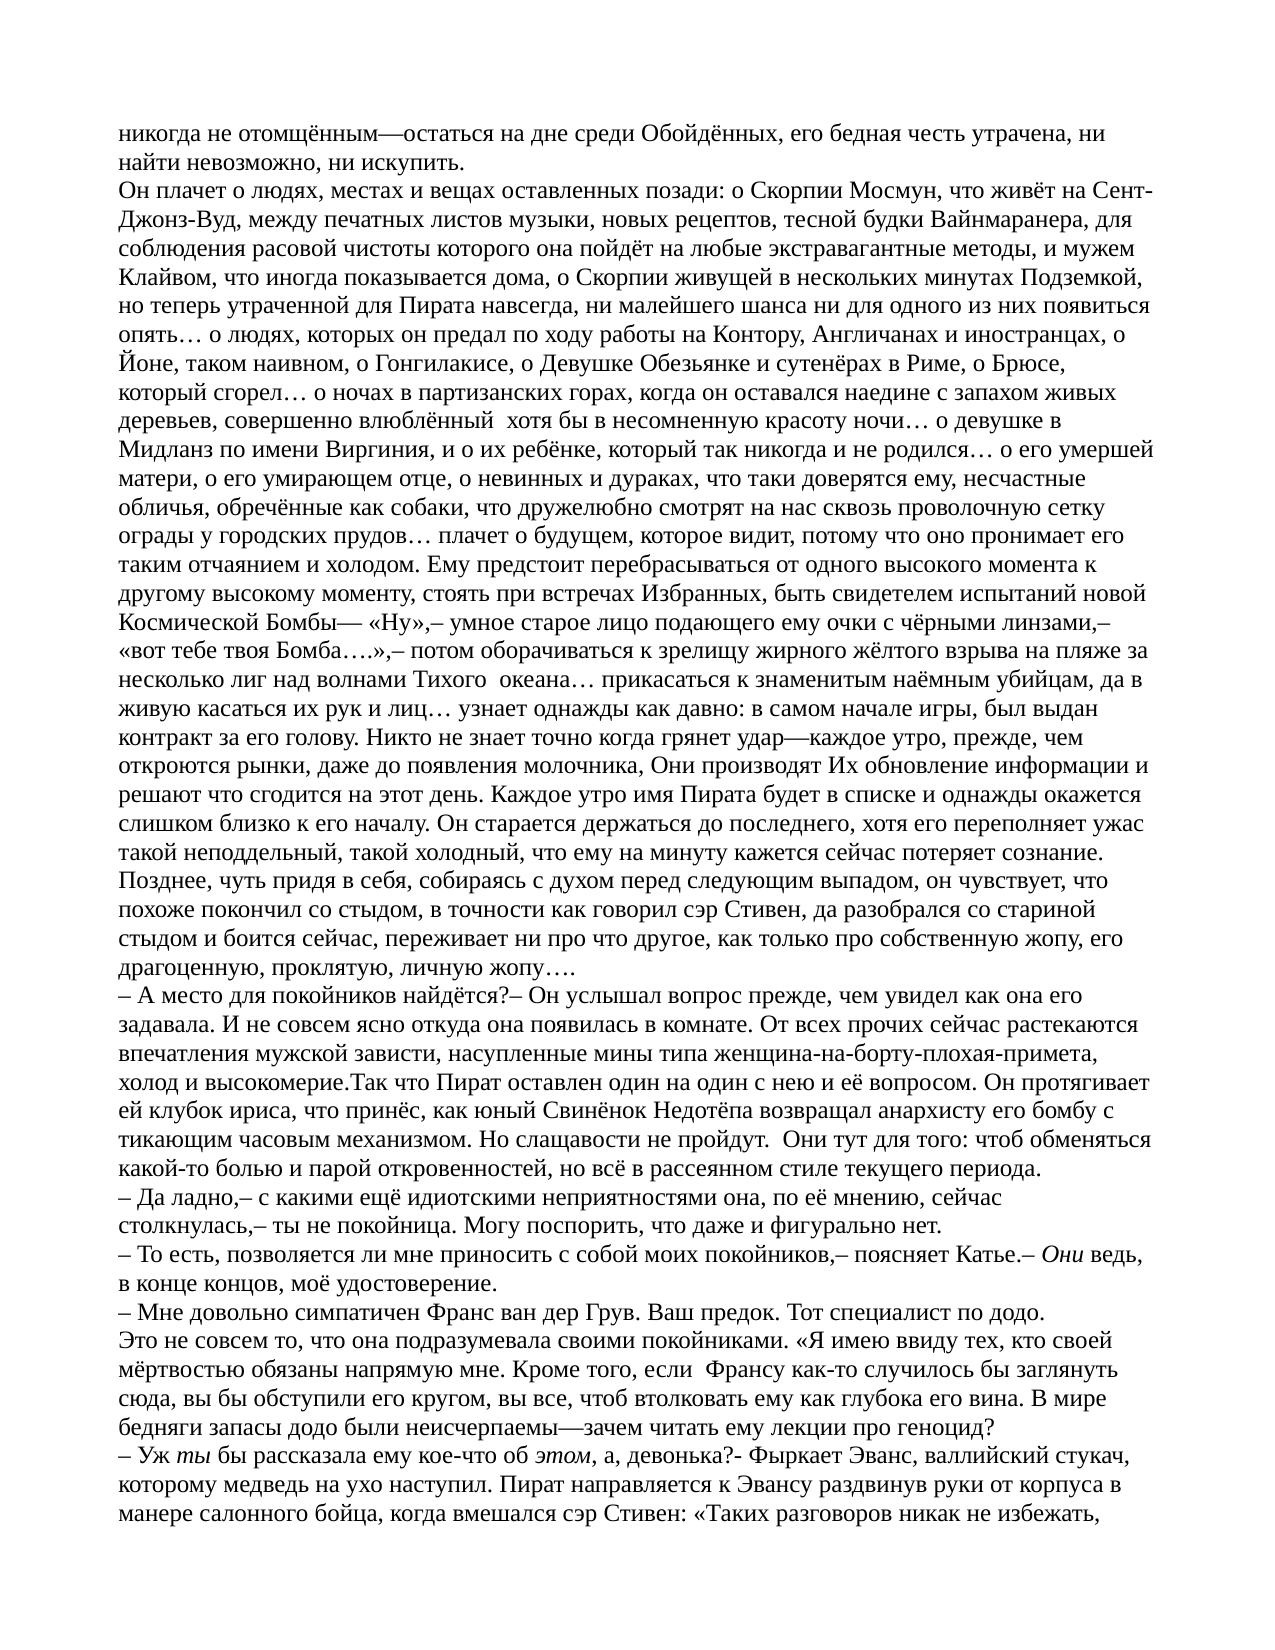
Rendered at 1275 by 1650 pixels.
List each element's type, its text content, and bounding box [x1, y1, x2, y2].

text – А место для покойников найдётся?– Он услышал вопрос прежде, чем увидел как она его задавала. И не совсем ясно откуда она появилась в комнате. От всех прочих сейчас растекаются впечатления мужской зависти, насупленные мины типа женщина-на-борту-плохая-примета, холод и высокомерие.Так что Пират оставлен один на один с нею и её вопросом. Он протягивает ей клубок ириса, что принёс, как юный Свинёнок Недотёпа возвращал анархисту его бомбу с тикающим часовым механизмом. Но слащавости не пройдут. Они тут для того: чтоб обменяться какой-то болью и парой откровенностей, но всё в рассеянном стиле текущего периода. [118, 981, 1157, 1182]
text Это не совсем то, что она подразумевала своими покойниками. «Я имею ввиду тех, кто своей мёртвостью обязаны напрямую мне. Кроме того, если Франсу как-то случилось бы заглянуть сюда, вы бы обступили его кругом, вы все, чтоб втолковать ему как глубока его вина. В мире бедняги запасы додо были неисчерпаемы—зачем читать ему лекции про геноцид? [118, 1326, 1157, 1441]
text – То есть, позволяется ли мне приносить с собой моих покойников,– поясняет Катье.– Они ведь, в конце концов, моё удостоверение. [118, 1239, 1157, 1297]
text Он плачет о людях, местах и вещах оставленных позади: о Скорпии Мосмун, что живёт на Сент-Джонз-Вуд, между печатных листов музыки, новых рецептов, тесной будки Вайнмаранера, для соблюдения расовой чистоты которого она пойдёт на любые экстравагантные методы, и мужем Клайвом, что иногда показывается дома, о Скорпии живущей в нескольких минутах Подземкой, но теперь утраченной для Пирата навсегда, ни малейшего шанса ни для одного из них появиться опять… о людях, которых он предал по ходу работы на Контору, Англичанах и иностранцах, о Йоне, таком наивном, о Гонгилакисе, о Девушке Обезьянке и сутенёрах в Риме, о Брюсе, который сгорел… о ночах в партизанских горах, когда он оставался наедине с запахом живых деревьев, совершенно влюблённый хотя бы в несомненную красоту ночи… о девушке в Мидланз по имени Виргиния, и о их ребёнке, который так никогда и не родился… о его умершей матери, о его умирающем отце, о невинных и дураках, что таки доверятся ему, несчастные обличья, обречённые как собаки, что дружелюбно смотрят на нас сквозь проволочную сетку ограды у городских прудов… плачет о будущем, которое видит, потому что оно пронимает его таким отчаянием и холодом. Ему предстоит перебрасываться от одного высокого момента к другому высокому моменту, стоять при встречах Избранных, быть свидетелем испытаний новой Космической Бомбы— «Ну»,– умное старое лицо подающего ему очки с чёрными линзами,– «вот тебе твоя Бомба….»,– потом оборачиваться к зрелищу жирного жёлтого взрыва на пляже за несколько лиг над волнами Тихого океана… прикасаться к знаменитым наёмным убийцам, да в живую касаться их рук и лиц… узнает однажды как давно: в самом начале игры, был выдан контракт за его голову. Никто не знает точно когда грянет удар—каждое утро, прежде, чем откроются рынки, даже до появления молочника, Они производят Их обновление информации и решают что сгодится на этот день. Каждое утро имя Пирата будет в списке и однажды окажется слишком близко к его началу. Он старается держаться до последнего, хотя его переполняет ужас такой неподдельный, такой холодный, что ему на минуту кажется сейчас потеряет сознание. Позднее, чуть придя в себя, собираясь с духом перед следующим выпадом, он чувствует, что похоже покончил со стыдом, в точности как говорил сэр Стивен, да разобрался со стариной стыдом и боится сейчас, переживает ни про что другое, как только про собственную жопу, его драгоценную, проклятую, личную жопу…. [118, 176, 1157, 981]
text – Мне довольно симпатичен Франс ван дер Грув. Ваш предок. Тот специалист по додо. [118, 1297, 1157, 1326]
text – Да ладно,– с какими ещё идиотскими неприятностями она, по её мнению, сейчас столкнулась,– ты не покойница. Могу поспорить, что даже и фигурально нет. [118, 1182, 1157, 1239]
text никогда не отомщённым—остаться на дне среди Обойдённых, его бедная честь утрачена, ни найти невозможно, ни искупить. [118, 118, 1157, 176]
text – Уж ты бы рассказала ему кое-что об этом, а, девонька?- Фыркает Эванс, валлийский стукач, которому медведь на ухо наступил. Пират направляется к Эвансу раздвинув руки от корпуса в манере салонного бойца, когда вмешался сэр Стивен: «Таких разговоров никак не избежать, [118, 1441, 1157, 1527]
